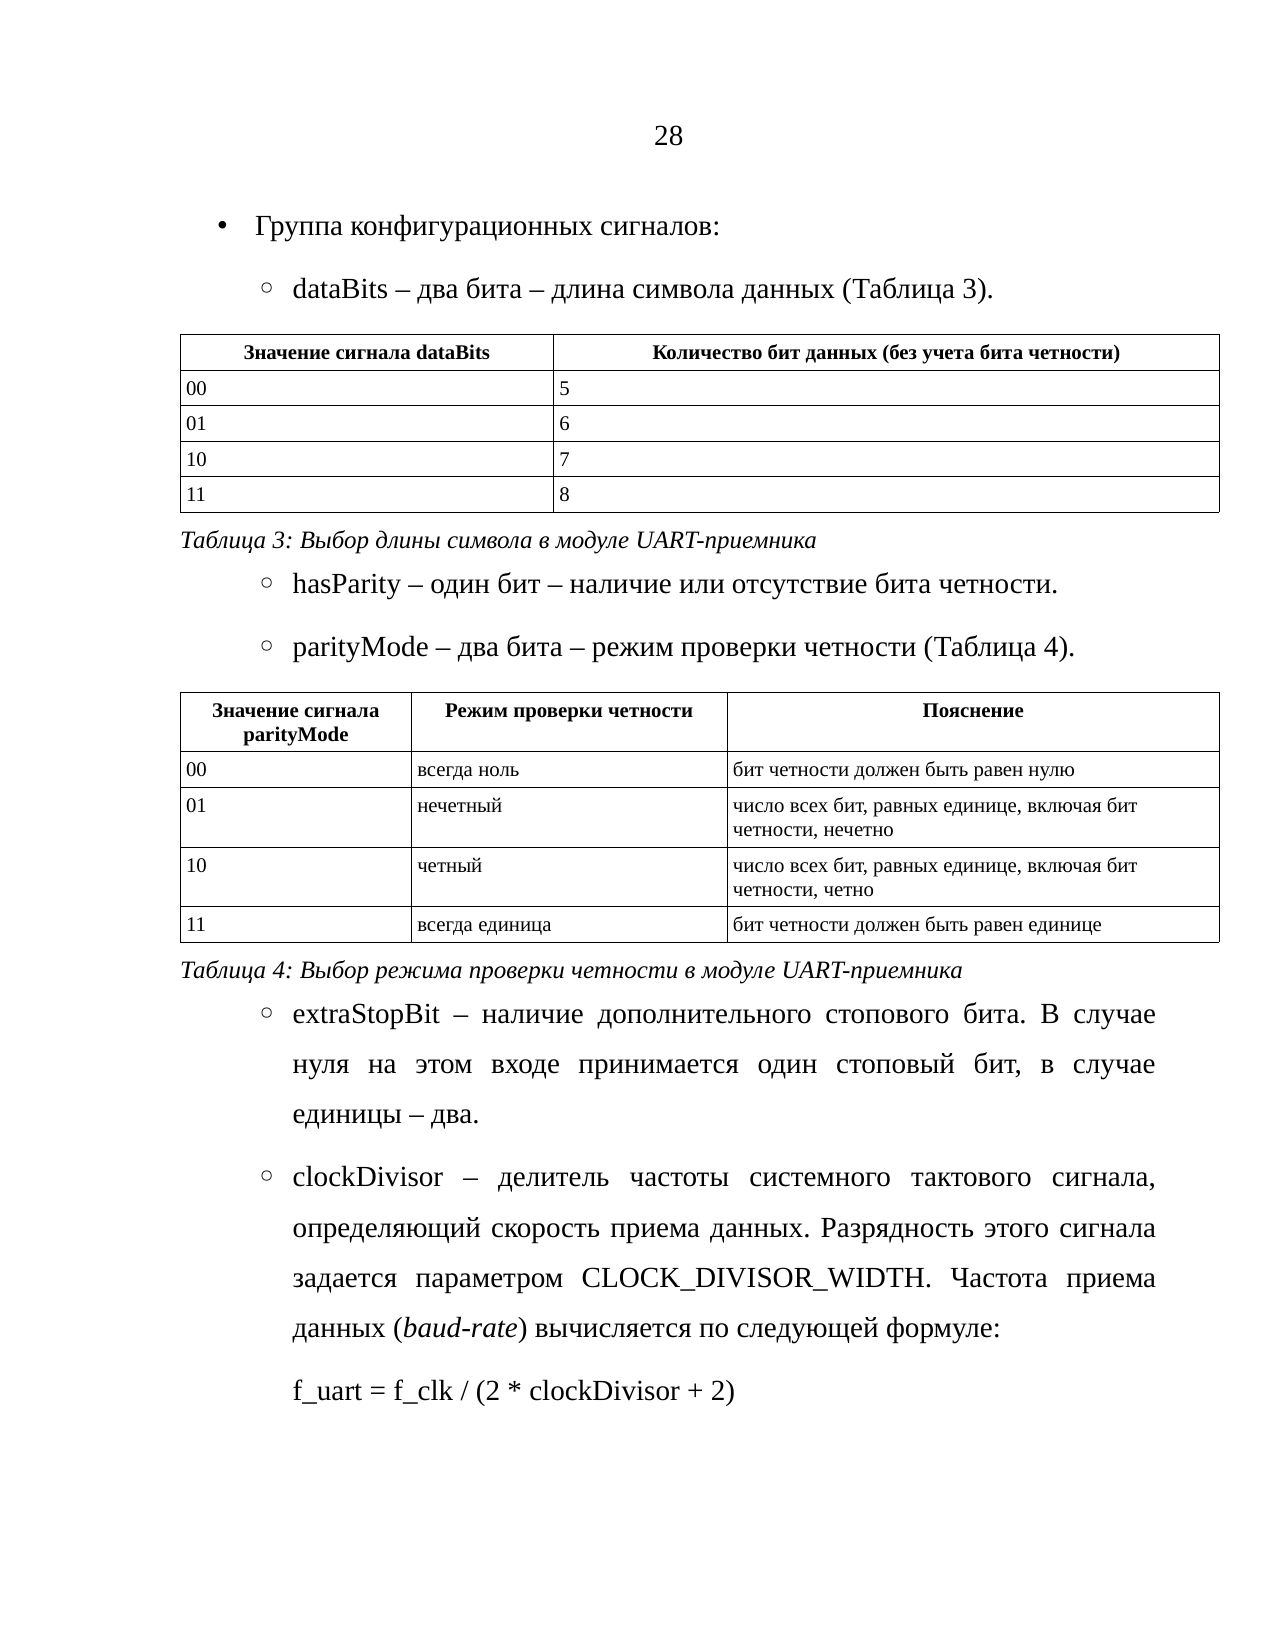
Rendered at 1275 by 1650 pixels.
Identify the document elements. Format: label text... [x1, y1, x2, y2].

table_cell 01 [181, 406, 553, 441]
table_header Пояснение [728, 693, 1219, 751]
table_cell бит четности должен быть равен нулю [728, 752, 1219, 787]
table_cell 6 [554, 406, 1219, 441]
list extraStopBit – наличие дополнительного стопового бита. В случае нуля на этом входе принимается один стоповый бит, в случае единицы – два. [255, 996, 1157, 1130]
text Таблица 4: Выбор режима проверки четности в модуле UART-приемника [180, 955, 1157, 983]
table_header Режим проверки четности [412, 693, 727, 751]
table_cell 01 [181, 788, 411, 847]
table_cell 11 [181, 907, 411, 942]
table_cell четный [412, 848, 727, 906]
list hasParity – один бит – наличие или отсутствие бита четности. [255, 566, 1157, 599]
table_cell всегда единица [412, 907, 727, 942]
table_cell 5 [554, 371, 1219, 405]
table_cell 11 [181, 477, 553, 512]
table_cell число всех бит, равных единице, включая бит четности, четно [728, 848, 1219, 906]
text Таблица 3: Выбор длины символа в модуле UART-приемника [180, 525, 1157, 553]
list Группа конфигурационных сигналов: [217, 208, 1157, 242]
table_header Значение сигнала dataBits [181, 335, 553, 369]
list clockDivisor – делитель частоты системного тактового сигнала, определяющий скорость приема данных. Разрядность этого сигнала задается параметром CLOCK_DIVISOR_WIDTH. Частота приема данных (baud-rate) вычисляется по следующей формуле: [255, 1159, 1157, 1344]
table_cell 10 [181, 848, 411, 906]
table_cell 7 [554, 442, 1219, 476]
table_cell 00 [181, 752, 411, 787]
table_header Значение сигнала parityMode [181, 693, 411, 751]
table_cell число всех бит, равных единице, включая бит четности, нечетно [728, 788, 1219, 847]
table_header Количество бит данных (без учета бита четности) [554, 335, 1219, 369]
list f_uart = f_clk / (2 * clockDivisor + 2) [255, 1373, 1157, 1407]
list dataBits – два бита – длина символа данных (Таблица 3). [255, 271, 1157, 305]
table_cell 8 [554, 477, 1219, 512]
table_cell бит четности должен быть равен единице [728, 907, 1219, 942]
table_cell 10 [181, 442, 553, 476]
table_cell 00 [181, 371, 553, 405]
table_cell всегда ноль [412, 752, 727, 787]
list parityMode – два бита – режим проверки четности (Таблица 4). [255, 629, 1157, 662]
table_cell нечетный [412, 788, 727, 847]
